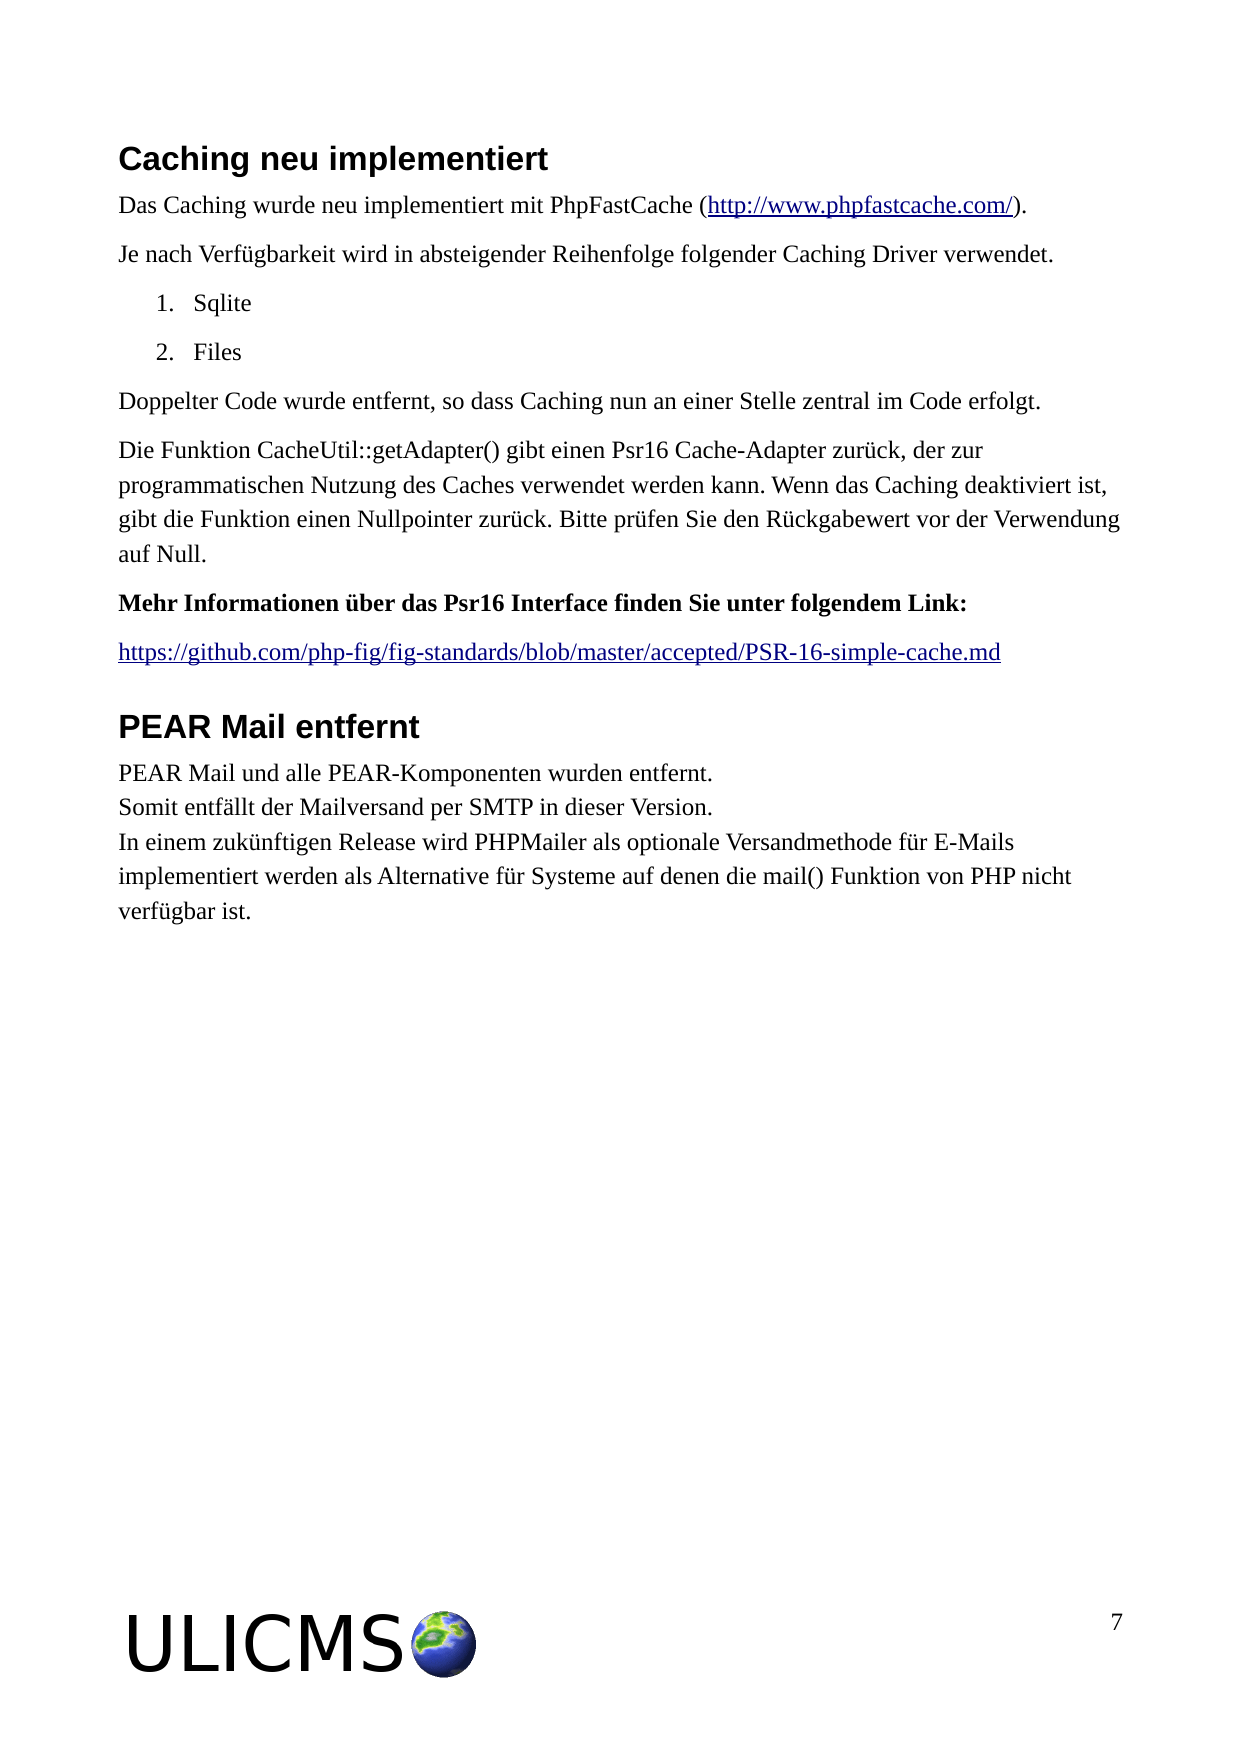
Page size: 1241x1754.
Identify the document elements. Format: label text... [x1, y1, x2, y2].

text Mehr Informationen über das Psr16 Interface finden Sie unter folgendem Link: [118, 588, 1123, 617]
subtitle PEAR Mail entfernt [118, 707, 1123, 746]
text Das Caching wurde neu implementiert mit PhpFastCache (http://www.phpfastcache.com/). [118, 190, 1123, 219]
text Je nach Verfügbarkeit wird in absteigender Reihenfolge folgender Caching Driver verwendet. [118, 239, 1123, 268]
list Sqlite [156, 288, 1123, 317]
text Die Funktion CacheUtil::getAdapter() gibt einen Psr16 Cache-Adapter zurück, der zur programmatischen Nutzung des Caches verwendet werden kann. Wenn das Caching deaktiviert ist, gibt die Funktion einen Nullpointer zurück. Bitte prüfen Sie den Rückgabewert vor der Verwendung auf Null. [118, 435, 1123, 568]
text Doppelter Code wurde entfernt, so dass Caching nun an einer Stelle zentral im Code erfolgt. [118, 386, 1123, 415]
text https://github.com/php-fig/fig-standards/blob/master/accepted/PSR-16-simple-cache.md [118, 637, 1123, 666]
list Files [156, 337, 1123, 366]
subtitle Caching neu implementiert [118, 139, 1123, 178]
picture [118, 1607, 479, 1681]
text PEAR Mail und alle PEAR-Komponenten wurden entfernt. Somit entfällt der Mailversand per SMTP in dieser Version. In einem zukünftigen Release wird PHPMailer als optionale Versandmethode für E-Mails implementiert werden als Alternative für Systeme auf denen die mail() Funktion von PHP nicht verfügbar ist. [118, 758, 1123, 925]
